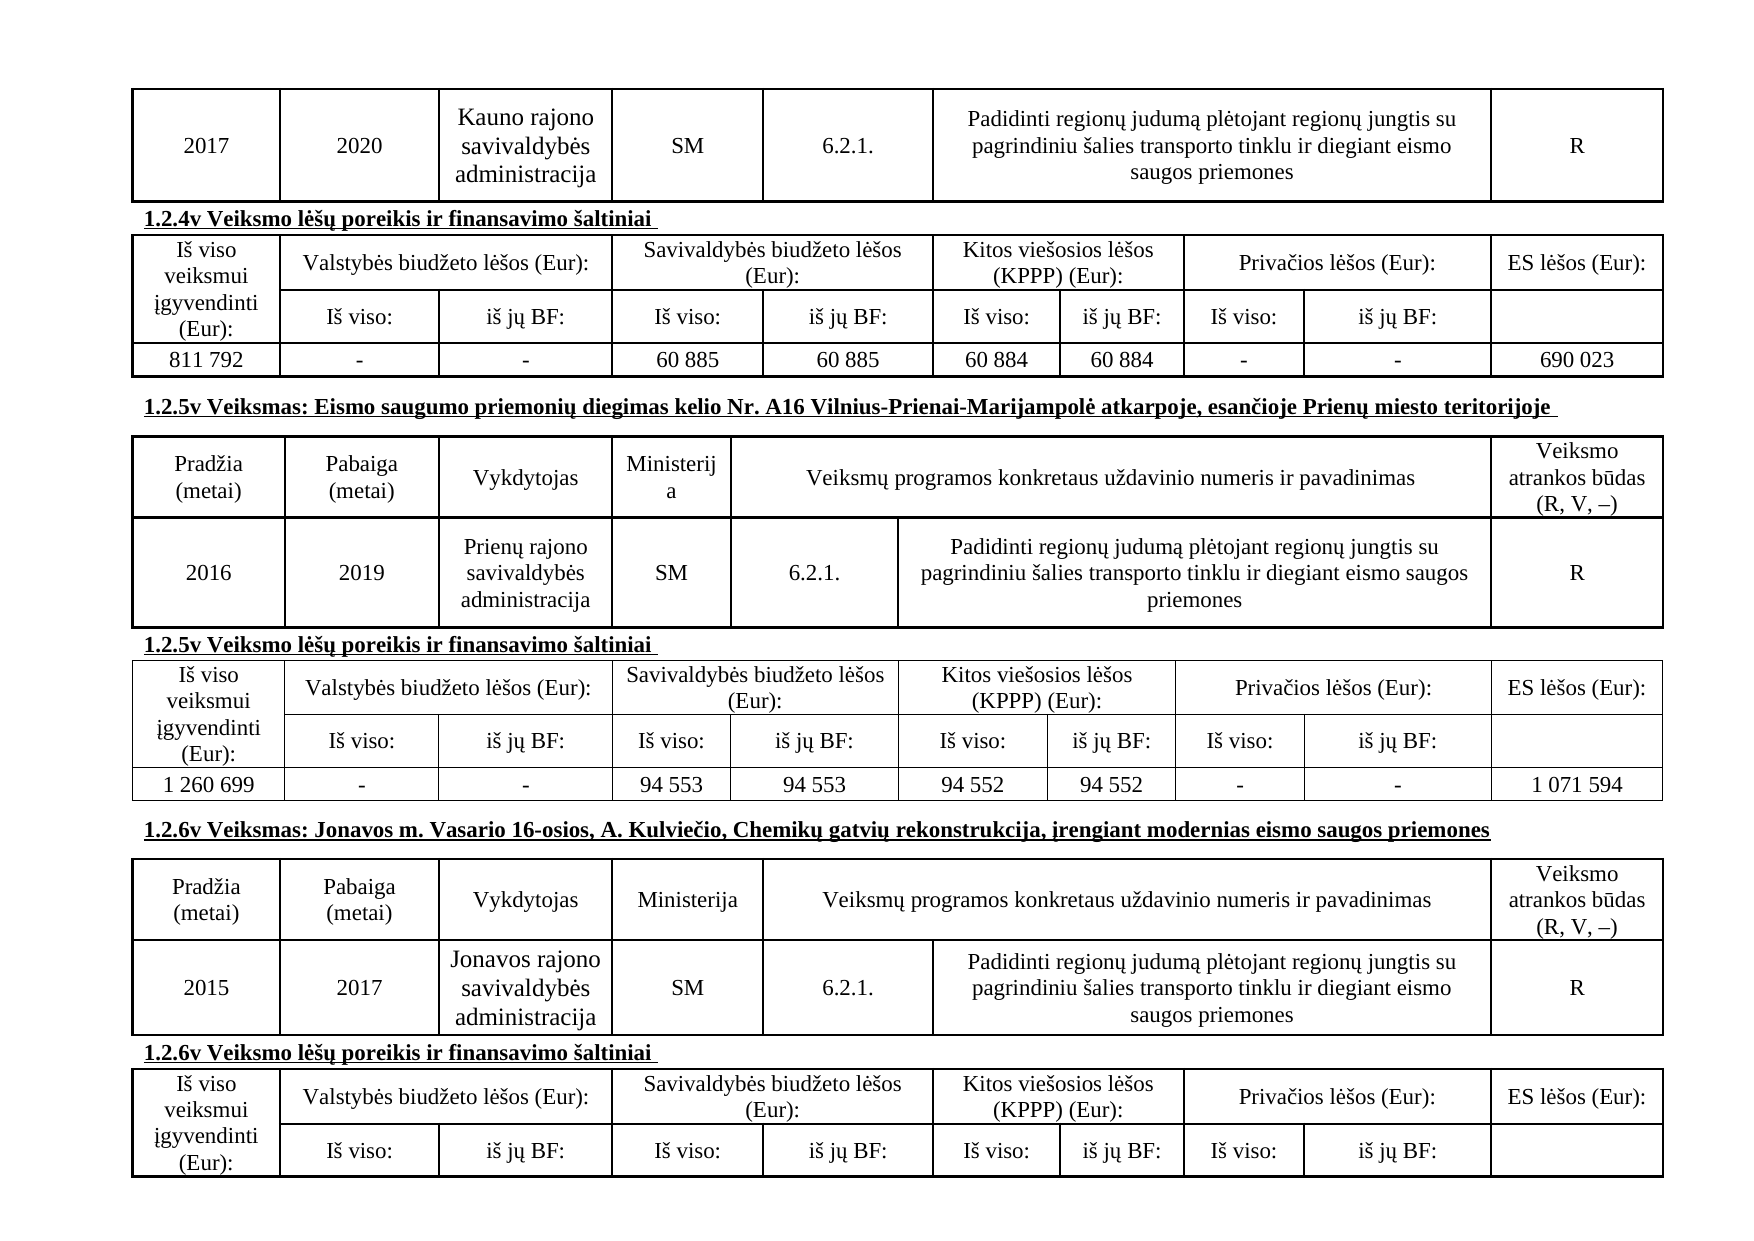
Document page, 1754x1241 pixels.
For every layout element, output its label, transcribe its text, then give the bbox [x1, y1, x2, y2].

table_cell [128, 1034, 132, 1068]
table_cell iš jų BF: [1061, 291, 1183, 342]
table_cell [128, 200, 132, 234]
table_cell [1663, 660, 1692, 714]
table_cell 60 885 [613, 344, 762, 375]
table_cell 2015 [134, 941, 279, 1034]
table_cell [1492, 291, 1662, 342]
table_cell 811 792 [134, 344, 279, 375]
table_cell 6.2.1. [764, 90, 932, 200]
table_cell [1664, 342, 1692, 375]
table_cell 1.2.4v Veiksmo lėšų poreikis ir finansavimo šaltiniai [133, 203, 1663, 234]
table_cell iš jų BF: [764, 291, 932, 342]
table_cell iš jų BF: [1305, 1125, 1490, 1175]
table_cell Iš viso: [285, 715, 438, 767]
table_cell iš jų BF: [440, 291, 611, 342]
table_cell [128, 800, 132, 858]
table_cell ES lėšos (Eur): [1492, 1070, 1662, 1123]
table_cell - [281, 344, 438, 375]
table_cell - [1176, 768, 1304, 800]
table_cell 690 023 [1492, 344, 1662, 375]
table_cell Iš viso: [613, 1125, 762, 1175]
table_cell 2016 [134, 519, 284, 626]
table_cell Iš viso veiksmui įgyvendinti (Eur): [134, 1070, 279, 1175]
table_cell [1663, 714, 1692, 767]
table_cell iš jų BF: [731, 715, 898, 767]
table_cell Privačios lėšos (Eur): [1176, 661, 1491, 714]
table_cell iš jų BF: [1305, 715, 1491, 767]
table_cell Pabaiga (metai) [281, 860, 438, 939]
table_cell 94 552 [1048, 768, 1175, 800]
table_cell [1664, 516, 1692, 626]
table_cell R [1492, 941, 1662, 1034]
table_cell Savivaldybės biudžeto lėšos (Eur): [613, 236, 932, 289]
table_cell Ministerija [613, 438, 730, 516]
table_cell [1663, 767, 1692, 800]
table_cell Valstybės biudžeto lėšos (Eur): [281, 236, 611, 289]
table_cell - [1185, 344, 1303, 375]
table_cell Padidinti regionų judumą plėtojant regionų jungtis su pagrindiniu šalies transporto tinklu ir diegiant eismo saugos priemones [899, 519, 1490, 626]
table_cell iš jų BF: [1048, 715, 1175, 767]
table_cell Pabaiga (metai) [286, 438, 438, 516]
table_cell - [439, 768, 612, 800]
table_cell Iš viso: [281, 291, 438, 342]
table_cell - [285, 768, 438, 800]
table_cell SM [613, 519, 730, 626]
table_cell R [1492, 90, 1662, 200]
table_cell Iš viso: [899, 715, 1047, 767]
table_cell 2017 [134, 90, 279, 200]
table_cell ES lėšos (Eur): [1492, 236, 1662, 289]
table_cell 2017 [281, 941, 438, 1034]
table_cell Kauno rajono savivaldybės administracija [440, 90, 611, 200]
table_cell 6.2.1. [732, 519, 897, 626]
table_cell 1 260 699 [133, 768, 284, 800]
table_cell [128, 660, 132, 714]
table_cell 1 071 594 [1492, 768, 1662, 800]
table_cell [1492, 1125, 1662, 1175]
table_cell Savivaldybės biudžeto lėšos (Eur): [613, 1070, 932, 1123]
table_cell Jonavos rajono savivaldybės administracija [440, 941, 611, 1034]
table_cell [1664, 858, 1692, 939]
table_cell Iš viso: [613, 291, 762, 342]
table_cell Veiksmų programos konkretaus uždavinio numeris ir pavadinimas [732, 438, 1490, 516]
table_cell Veiksmo atrankos būdas (R, V, –) [1492, 438, 1662, 516]
table_cell R [1492, 519, 1662, 626]
table_cell [1663, 626, 1692, 660]
table_cell 1.2.5v Veiksmas: Eismo saugumo priemonių diegimas kelio Nr. A16 Vilnius-Prienai-Marijampolė atkarpoje, esančioje Prienų miesto teritorijoje [133, 378, 1663, 435]
table_cell 2019 [286, 519, 438, 626]
table_cell Veiksmo atrankos būdas (R, V, –) [1492, 860, 1662, 939]
table_cell SM [613, 90, 762, 200]
table_cell 94 552 [899, 768, 1047, 800]
table_cell Pradžia (metai) [134, 860, 279, 939]
table_cell Kitos viešosios lėšos (KPPP) (Eur): [899, 661, 1175, 714]
table_cell [1664, 939, 1692, 1034]
table_cell 2020 [281, 90, 438, 200]
table_cell Iš viso: [1185, 291, 1303, 342]
table_cell [128, 375, 132, 435]
table_cell 60 884 [934, 344, 1059, 375]
table_cell [1663, 1034, 1692, 1068]
table_cell [1664, 1123, 1692, 1175]
table_cell [1664, 234, 1692, 289]
table_cell 60 884 [1061, 344, 1183, 375]
table_cell Iš viso: [281, 1125, 438, 1175]
table_cell 94 553 [613, 768, 730, 800]
table_cell - [440, 344, 611, 375]
table_cell Iš viso: [1185, 1125, 1303, 1175]
table_cell Prienų rajono savivaldybės administracija [440, 519, 611, 626]
table_cell 94 553 [731, 768, 898, 800]
table_cell Privačios lėšos (Eur): [1185, 236, 1490, 289]
table_cell Iš viso: [934, 1125, 1059, 1175]
table_cell Vykdytojas [440, 860, 611, 939]
table_cell [1663, 800, 1692, 858]
table_cell 1.2.6v Veiksmo lėšų poreikis ir finansavimo šaltiniai [133, 1036, 1663, 1068]
table_cell [1663, 375, 1692, 435]
table_cell iš jų BF: [1061, 1125, 1183, 1175]
table_cell Iš viso: [1176, 715, 1304, 767]
table_cell Savivaldybės biudžeto lėšos (Eur): [613, 661, 898, 714]
table_cell Vykdytojas [440, 438, 611, 516]
table_cell [1664, 289, 1692, 342]
table_cell Iš viso: [613, 715, 730, 767]
table_cell iš jų BF: [439, 715, 612, 767]
table_cell Iš viso veiksmui įgyvendinti (Eur): [133, 661, 284, 767]
table_cell Veiksmų programos konkretaus uždavinio numeris ir pavadinimas [764, 860, 1490, 939]
table_cell - [1305, 344, 1490, 375]
table_cell iš jų BF: [764, 1125, 932, 1175]
table_cell ES lėšos (Eur): [1492, 661, 1662, 714]
table_cell Kitos viešosios lėšos (KPPP) (Eur): [934, 1070, 1183, 1123]
table_cell iš jų BF: [440, 1125, 611, 1175]
table_cell [1664, 88, 1692, 200]
table_cell [1492, 715, 1662, 767]
table_cell Iš viso veiksmui įgyvendinti (Eur): [134, 236, 279, 342]
table_cell Valstybės biudžeto lėšos (Eur): [281, 1070, 611, 1123]
table_cell SM [613, 941, 762, 1034]
table_cell [1663, 200, 1692, 234]
table_cell [1664, 435, 1692, 516]
table_cell Ministerija [613, 860, 762, 939]
table_cell Padidinti regionų judumą plėtojant regionų jungtis su pagrindiniu šalies transporto tinklu ir diegiant eismo saugos priemones [934, 90, 1490, 200]
table_cell [128, 767, 132, 800]
table_cell [128, 714, 132, 767]
table_cell 60 885 [764, 344, 932, 375]
table_cell Valstybės biudžeto lėšos (Eur): [285, 661, 612, 714]
table_cell Privačios lėšos (Eur): [1185, 1070, 1490, 1123]
table_cell [128, 626, 132, 660]
table_cell Iš viso: [934, 291, 1059, 342]
table_cell [1664, 1068, 1692, 1123]
table_cell iš jų BF: [1305, 291, 1490, 342]
table_cell - [1305, 768, 1491, 800]
table_cell 6.2.1. [764, 941, 932, 1034]
table_cell Kitos viešosios lėšos (KPPP) (Eur): [934, 236, 1183, 289]
table_cell 1.2.5v Veiksmo lėšų poreikis ir finansavimo šaltiniai [133, 629, 1663, 660]
table_cell Pradžia (metai) [134, 438, 284, 516]
table_cell Padidinti regionų judumą plėtojant regionų jungtis su pagrindiniu šalies transporto tinklu ir diegiant eismo saugos priemones [934, 941, 1490, 1034]
table_cell 1.2.6v Veiksmas: Jonavos m. Vasario 16-osios, A. Kulviečio, Chemikų gatvių rekonstrukcija, įrengiant modernias eismo saugos priemones [133, 801, 1663, 858]
